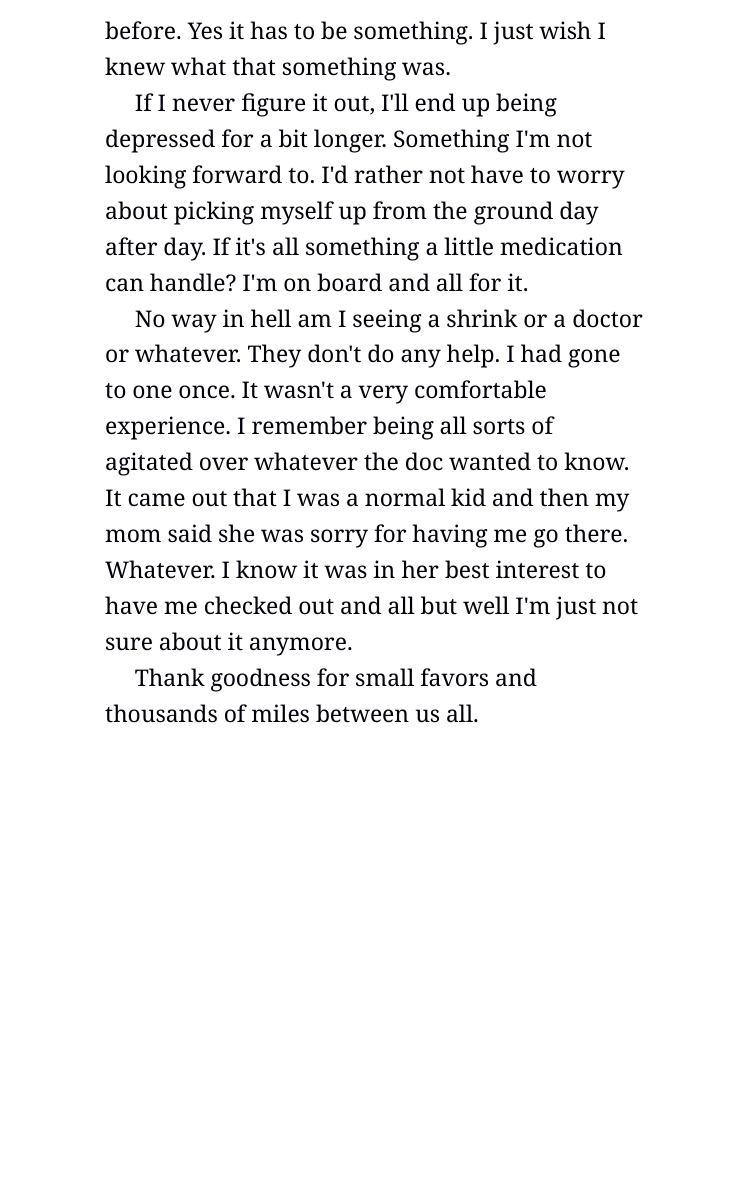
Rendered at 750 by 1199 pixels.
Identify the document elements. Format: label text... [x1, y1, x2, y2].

text before. Yes it has to be something. I just wish I knew what that something was. [105, 15, 645, 82]
text If I never figure it out, I'll end up being depressed for a bit longer. Something I'm not looking forward to. I'd rather not have to worry about picking myself up from the ground day after day. If it's all something a little medication can handle? I'm on board and all for it. [105, 87, 645, 298]
text No way in hell am I seeing a shrink or a doctor or whatever. They don't do any help. I had gone to one once. It wasn't a very comfortable experience. I remember being all sorts of agitated over whatever the doc wanted to know. It came out that I was a normal kid and then my mom said she was sorry for having me go there. Whatever. I know it was in her best interest to have me checked out and all but well I'm just not sure about it anymore. [105, 302, 645, 657]
text Thank goodness for small favors and thousands of miles between us all. [105, 662, 645, 729]
